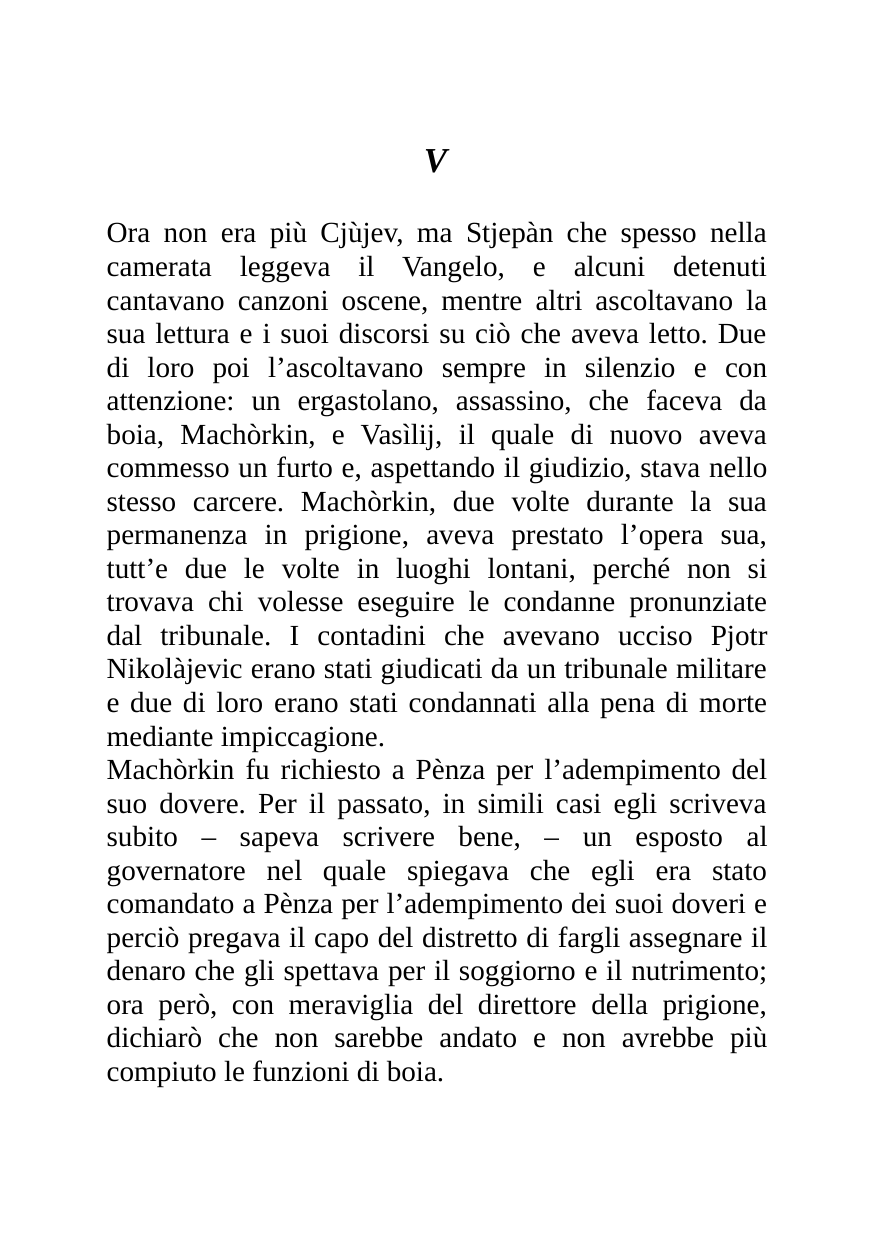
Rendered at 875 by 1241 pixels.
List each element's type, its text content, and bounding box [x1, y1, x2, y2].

subtitle V [106, 140, 768, 180]
text Ora non era più Cjùjev, ma Stjepàn che spesso nella camerata leggeva il Vangelo, e alcuni detenuti cantavano canzoni oscene, mentre altri ascoltavano la sua lettura e i suoi discorsi su ciò che aveva letto. Due di loro poi l’ascoltavano sempre in silenzio e con attenzione: un ergastolano, assassino, che faceva da boia, Machòrkin, e Vasìlij, il quale di nuovo aveva commesso un furto e, aspettando il giudizio, stava nello stesso carcere. Machòrkin, due volte durante la sua permanenza in prigione, aveva prestato l’opera sua, tutt’e due le volte in luoghi lontani, perché non si trovava chi volesse eseguire le condanne pronunziate dal tribunale. I contadini che avevano ucciso Pjotr Nikolàjevic erano stati giudicati da un tribunale militare e due di loro erano stati condannati alla pena di morte mediante impiccagione. [106, 216, 768, 752]
text Machòrkin fu richiesto a Pènza per l’adempimento del suo dovere. Per il passato, in simili casi egli scriveva subito – sapeva scrivere bene, – un esposto al governatore nel quale spiegava che egli era stato comandato a Pènza per l’adempimento dei suoi doveri e perciò pregava il capo del distretto di fargli assegnare il denaro che gli spettava per il soggiorno e il nutrimento; ora però, con meraviglia del direttore della prigione, dichiarò che non sarebbe andato e non avrebbe più compiuto le funzioni di boia. [106, 752, 768, 1088]
